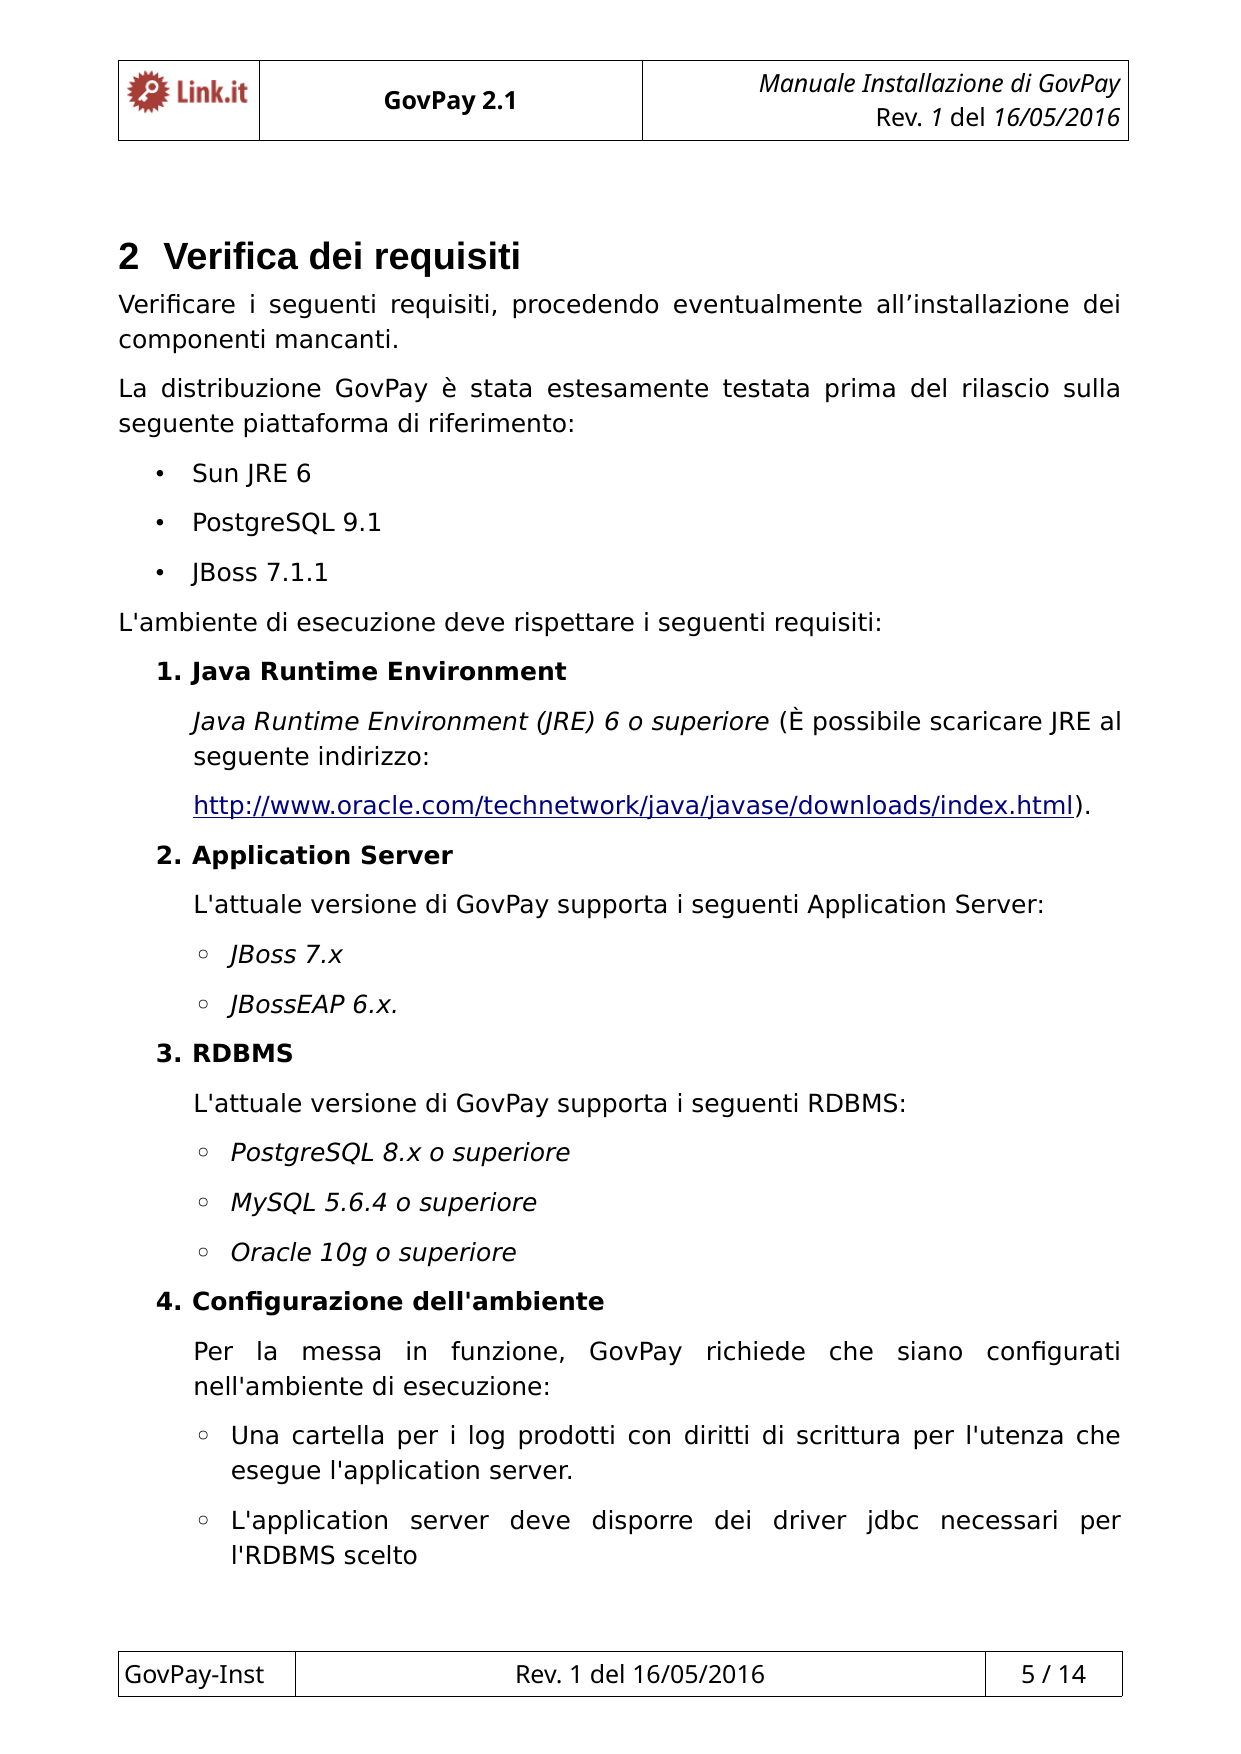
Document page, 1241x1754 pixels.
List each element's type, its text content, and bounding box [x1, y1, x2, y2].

text L'ambiente di esecuzione deve rispettare i seguenti requisiti: [118, 608, 1122, 637]
list MySQL 5.6.4 o superiore [193, 1188, 1122, 1217]
text Java Runtime Environment (JRE) 6 o superiore (È possibile scaricare JRE al seguente indirizzo: [193, 707, 1122, 771]
list JBossEAP 6.x. [193, 990, 1122, 1019]
list Sun JRE 6 [156, 459, 1122, 488]
list Java Runtime Environment [156, 657, 1122, 687]
subtitle Verifica dei requisiti [118, 234, 1122, 277]
text L'attuale versione di GovPay supporta i seguenti RDBMS: [193, 1089, 1122, 1118]
text http://www.oracle.com/technetwork/java/javase/downloads/index.html). [193, 792, 1122, 821]
list L'application server deve disporre dei driver jdbc necessari per l'RDBMS scelto [193, 1506, 1122, 1570]
list PostgreSQL 9.1 [156, 509, 1122, 538]
list Oracle 10g o superiore [193, 1238, 1122, 1267]
text La distribuzione GovPay è stata estesamente testata prima del rilascio sulla seguente piattaforma di riferimento: [118, 374, 1122, 439]
text Verificare i seguenti requisiti, procedendo eventualmente all’installazione dei componenti mancanti. [118, 290, 1122, 354]
list JBoss 7.x [193, 940, 1122, 969]
list JBoss 7.1.1 [156, 558, 1122, 587]
list Configurazione dell'ambiente [156, 1287, 1122, 1317]
list PostgreSQL 8.x o superiore [193, 1139, 1122, 1168]
list Una cartella per i log prodotti con diritti di scrittura per l'utenza che esegue l'application server. [193, 1422, 1122, 1486]
text Per la messa in funzione, GovPay richiede che siano configurati nell'ambiente di esecuzione: [193, 1337, 1122, 1401]
list Application Server [156, 841, 1122, 870]
picture [123, 65, 254, 119]
list RDBMS [156, 1039, 1122, 1069]
text L'attuale versione di GovPay supporta i seguenti Application Server: [193, 891, 1122, 920]
